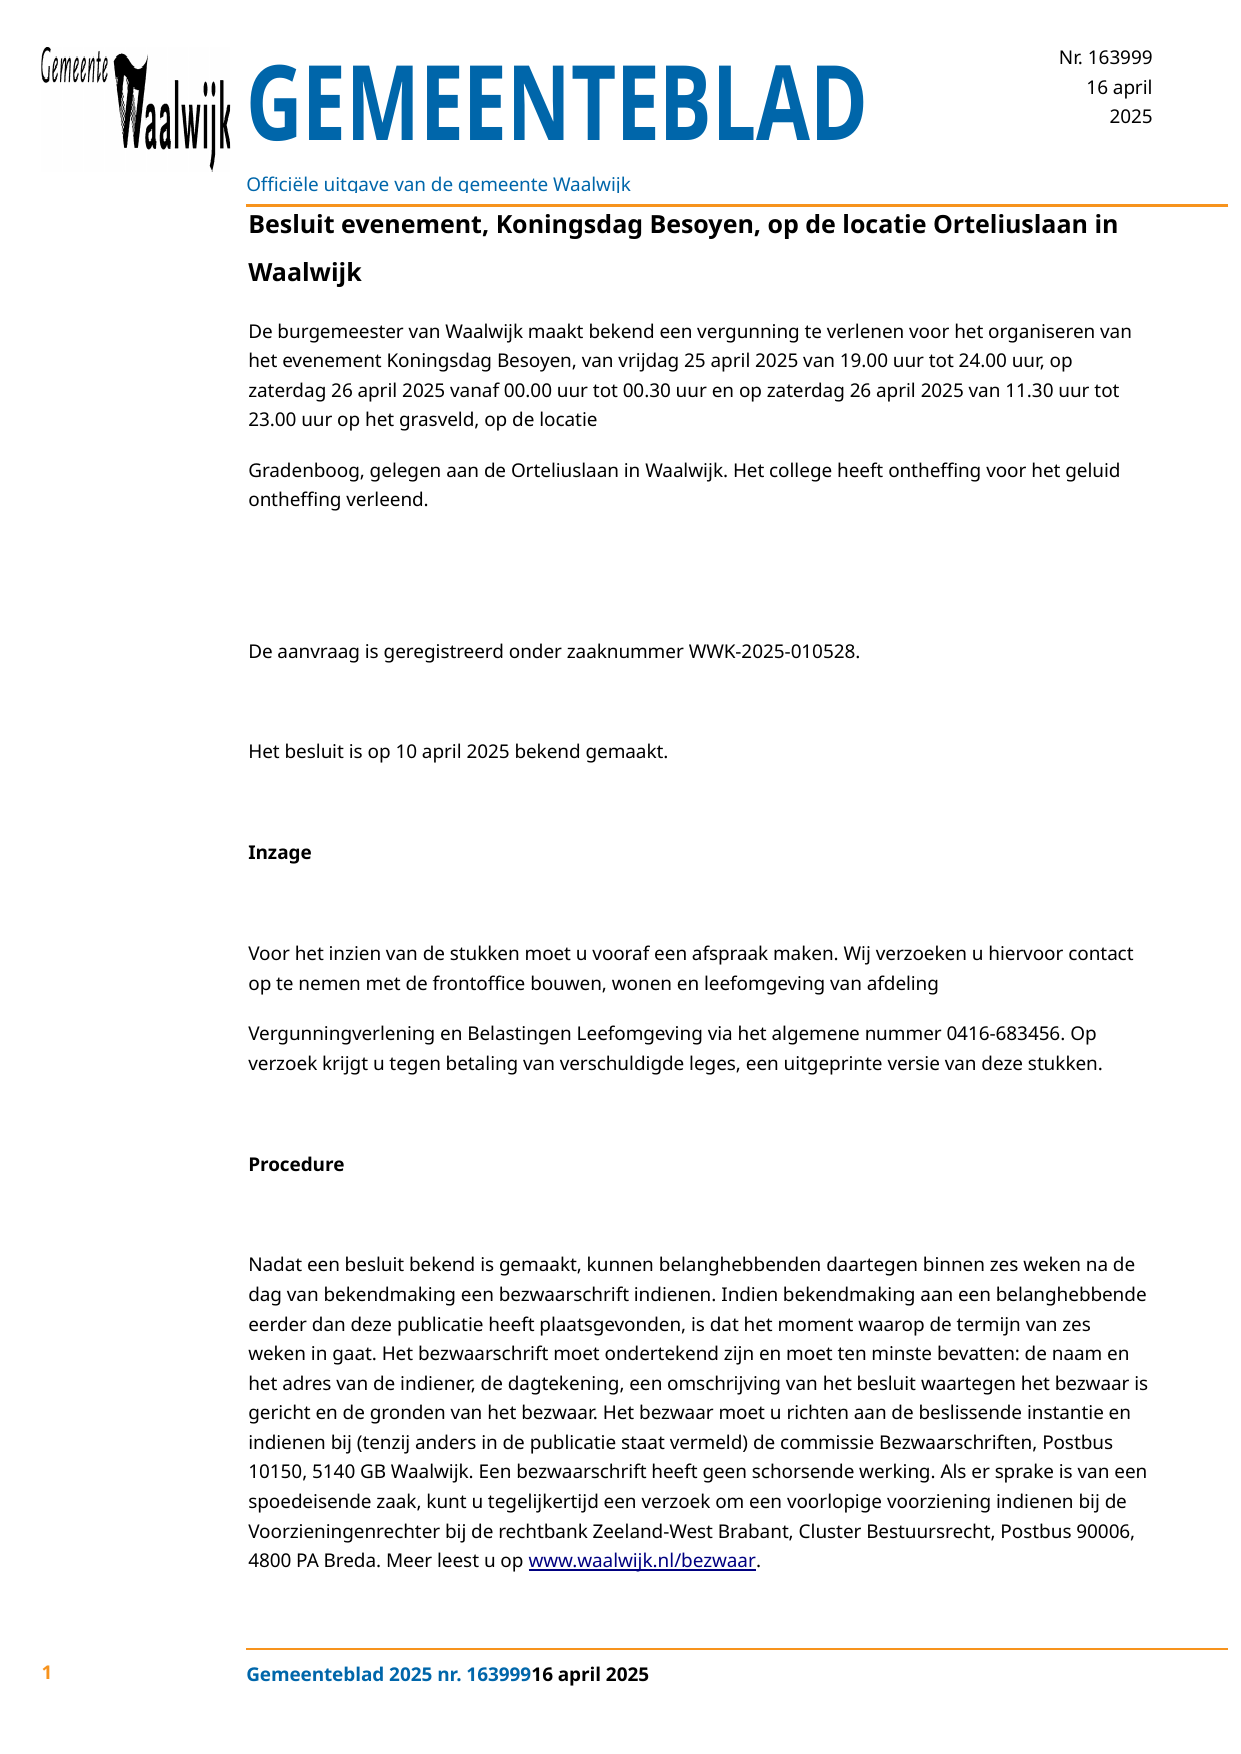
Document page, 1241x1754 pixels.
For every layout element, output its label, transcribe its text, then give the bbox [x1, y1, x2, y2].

picture [41, 47, 231, 172]
text Het besluit is op 10 april 2025 bekend gemaakt. [248, 739, 1152, 764]
text Vergunningverlening en Belastingen Leefomgeving via het algemene nummer 0416-683456. Op verzoek krijgt u tegen betaling van verschuldigde leges, een uitgeprinte versie van deze stukken. [248, 1020, 1152, 1076]
text De burgemeester van Waalwijk maakt bekend een vergunning te verlenen voor het organiseren van het evenement Koningsdag Besoyen, van vrijdag 25 april 2025 van 19.00 uur tot 24.00 uur, op zaterdag 26 april 2025 vanaf 00.00 uur tot 00.30 uur en op zaterdag 26 april 2025 van 11.30 uur tot 23.00 uur op het grasveld, op de locatie [248, 318, 1152, 432]
text Nadat een besluit bekend is gemaakt, kunnen belanghebbenden daartegen binnen zes weken na de dag van bekendmaking een bezwaarschrift indienen. Indien bekendmaking aan een belanghebbende eerder dan deze publicatie heeft plaatsgevonden, is dat het moment waarop de termijn van zes weken in gaat. Het bezwaarschrift moet ondertekend zijn en moet ten minste bevatten: de naam en het adres van de indiener, de dagtekening, een omschrijving van het besluit waartegen het bezwaar is gericht en de gronden van het bezwaar. Het bezwaar moet u richten aan de beslissende instantie en indienen bij (tenzij anders in de publicatie staat vermeld) de commissie Bezwaarschriften, Postbus 10150, 5140 GB Waalwijk. Een bezwaarschrift heeft geen schorsende werking. Als er sprake is van een spoedeisende zaak, kunt u tegelijkertijd een verzoek om een voorlopige voorziening indienen bij de Voorzieningenrechter bij de rechtbank Zeeland-West Brabant, Cluster Bestuursrecht, Postbus 90006, 4800 PA Breda. Meer leest u op www.waalwijk.nl/bezwaar. [248, 1252, 1152, 1573]
text Procedure [248, 1151, 1152, 1177]
text Voor het inzien van de stukken moet u vooraf een afspraak maken. Wij verzoeken u hiervoor contact op te nemen met de frontoffice bouwen, wonen en leefomgeving van afdeling [248, 940, 1152, 996]
text Besluit evenement, Koningsdag Besoyen, op de locatie Orteliuslaan in Waalwijk [248, 207, 1152, 288]
text Inzage [248, 839, 1152, 865]
text De aanvraag is geregistreerd onder zaaknummer WWK-2025-010528. [248, 638, 1152, 664]
text Gradenboog, gelegen aan de Orteliuslaan in Waalwijk. Het college heeft ontheffing voor het geluid ontheffing verleend. [248, 457, 1152, 512]
